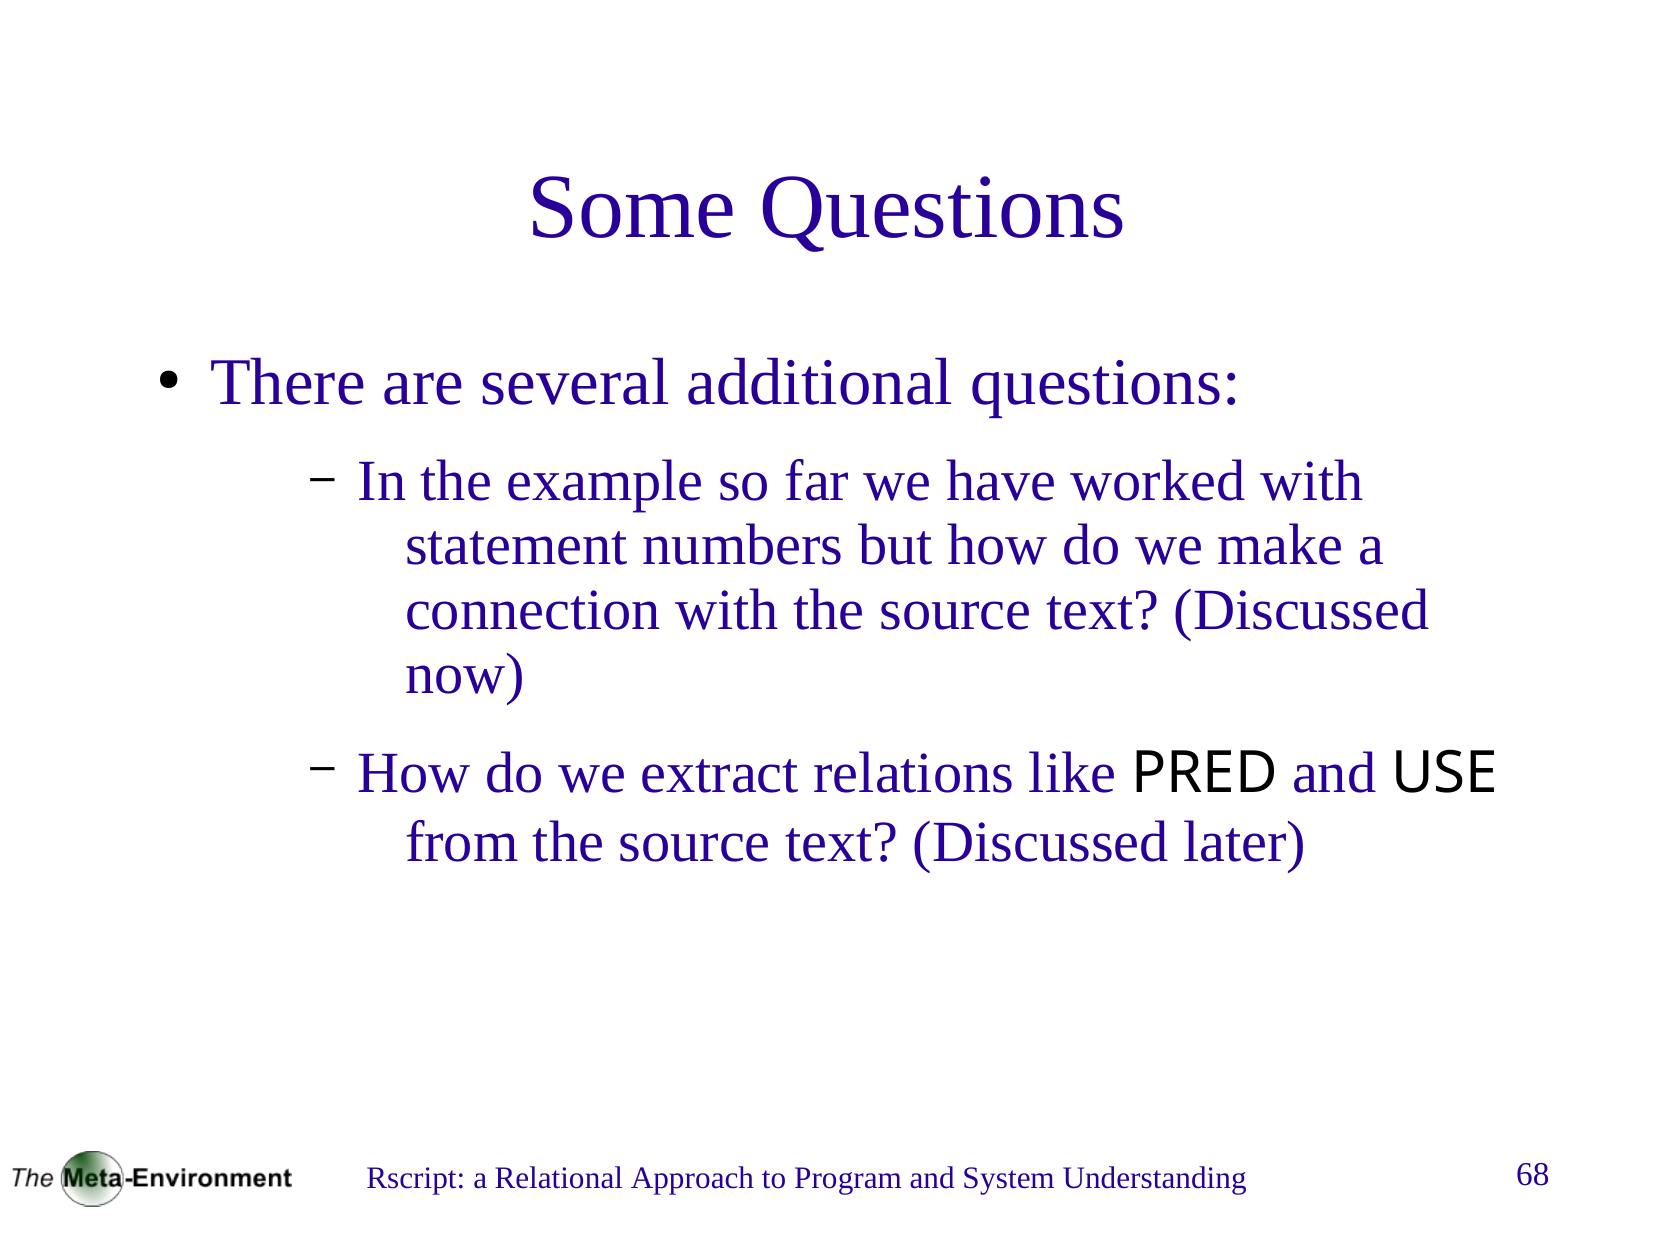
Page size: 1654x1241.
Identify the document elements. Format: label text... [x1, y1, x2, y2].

picture [12, 1151, 292, 1207]
title Some Questions [121, 102, 1534, 311]
list There are several additional questions: In the example so far we have worked with statement numbers but how do we make a connection with the source text? (Discussed now) How do we extract relations like PRED and USE from the source text? (Discussed later) [121, 344, 1534, 1127]
